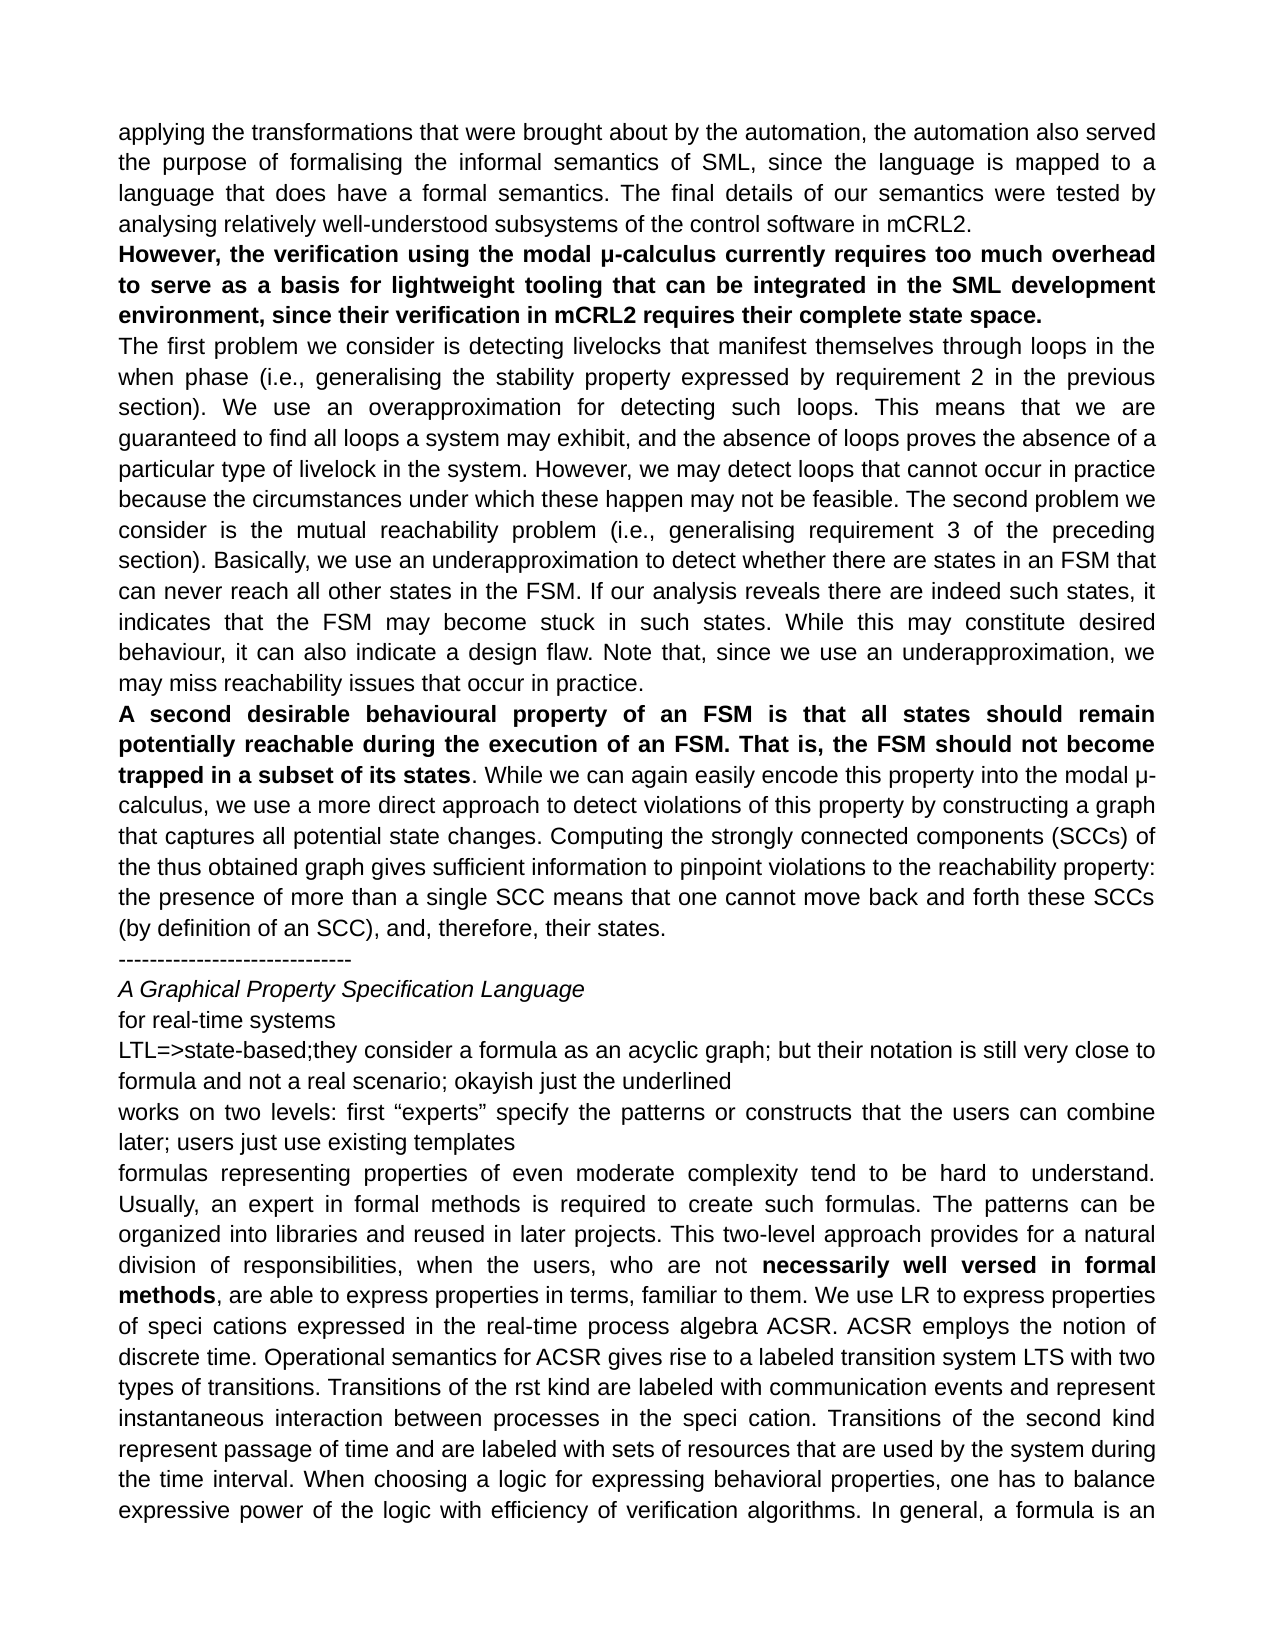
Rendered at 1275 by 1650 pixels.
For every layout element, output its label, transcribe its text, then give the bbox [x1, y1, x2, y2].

text A Graphical Property Specification Language [118, 976, 1157, 1002]
text LTL=>state-based;they consider a formula as an acyclic graph; but their notation is still very close to formula and not a real scenario; okayish just the underlined [118, 1037, 1157, 1094]
text ------------------------------ [118, 945, 1157, 972]
text formulas representing properties of even moderate complexity tend to be hard to understand. Usually, an expert in formal methods is required to create such formulas. The patterns can be organized into libraries and reused in later projects. This two-level approach provides for a natural division of responsibilities, when the users, who are not necessarily well versed in formal methods, are able to express properties in terms, familiar to them. We use LR to express properties of speci cations expressed in the real-time process algebra ACSR. ACSR employs the notion of discrete time. Operational semantics for ACSR gives rise to a labeled transition system LTS with two types of transitions. Transitions of the rst kind are labeled with communication events and represent instantaneous interaction between processes in the speci cation. Transitions of the second kind represent passage of time and are labeled with sets of resources that are used by the system during the time interval. When choosing a logic for expressing behavioral properties, one has to balance expressive power of the logic with efficiency of verification algorithms. In general, a formula is an [118, 1159, 1157, 1523]
text A second desirable behavioural property of an FSM is that all states should remain potentially reachable during the execution of an FSM. That is, the FSM should not become trapped in a subset of its states. While we can again easily encode this property into the modal μ-calculus, we use a more direct approach to detect violations of this property by constructing a graph that captures all potential state changes. Computing the strongly connected components (SCCs) of the thus obtained graph gives sufficient information to pinpoint violations to the reachability property: the presence of more than a single SCC means that one cannot move back and forth these SCCs (by definition of an SCC), and, therefore, their states. [118, 700, 1157, 941]
text works on two levels: first “experts” specify the patterns or constructs that the users can combine later; users just use existing templates [118, 1098, 1157, 1156]
text The first problem we consider is detecting livelocks that manifest themselves through loops in the when phase (i.e., generalising the stability property expressed by requirement 2 in the previous section). We use an overapproximation for detecting such loops. This means that we are guaranteed to find all loops a system may exhibit, and the absence of loops proves the absence of a particular type of livelock in the system. However, we may detect loops that cannot occur in practice because the circumstances under which these happen may not be feasible. The second problem we consider is the mutual reachability problem (i.e., generalising requirement 3 of the preceding section). Basically, we use an underapproximation to detect whether there are states in an FSM that can never reach all other states in the FSM. If our analysis reveals there are indeed such states, it indicates that the FSM may become stuck in such states. While this may constitute desired behaviour, it can also indicate a design flaw. Note that, since we use an underapproximation, we may miss reachability issues that occur in practice. [118, 332, 1157, 696]
text applying the transformations that were brought about by the automation, the automation also served the purpose of formalising the informal semantics of SML, since the language is mapped to a language that does have a formal semantics. The final details of our semantics were tested by analysing relatively well-understood subsystems of the control software in mCRL2. [118, 118, 1157, 237]
text for real-time systems [118, 1006, 1157, 1033]
text However, the verification using the modal μ-calculus currently requires too much overhead to serve as a basis for lightweight tooling that can be integrated in the SML development environment, since their verification in mCRL2 requires their complete state space. [118, 241, 1157, 329]
